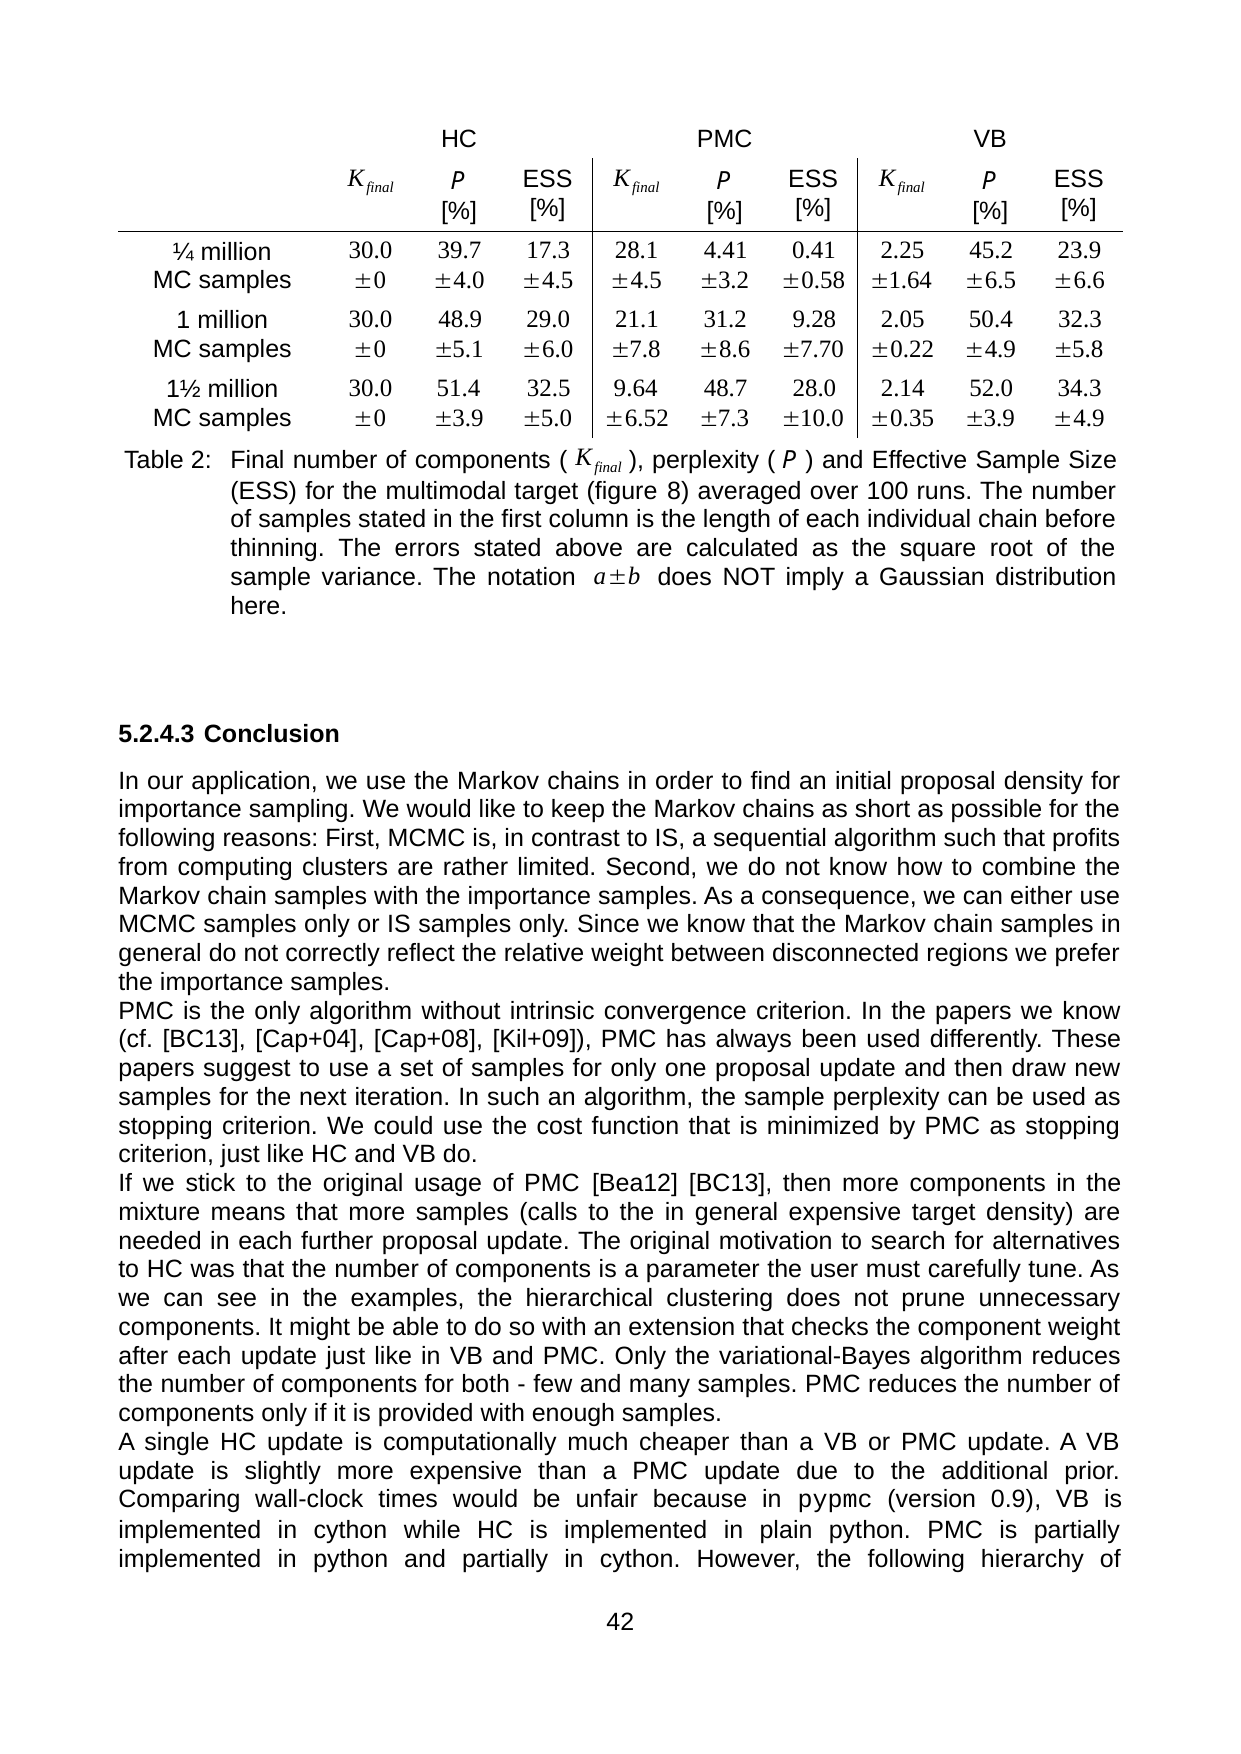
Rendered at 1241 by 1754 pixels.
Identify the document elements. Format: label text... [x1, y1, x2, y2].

table_cell [769, 232, 857, 300]
table_cell [858, 158, 946, 231]
table_cell [858, 369, 946, 438]
text If we stick to the original usage of PMC [Bea12] [BC13], then more components in the mixture means that more samples (calls to the in general expensive target density) are needed in each further proposal update. The original motivation to search for alternatives to HC was that the number of components is a parameter the user must carefully tune. As we can see in the examples, the hierarchical clustering does not prune unnecessary components. It might be able to do so with an extension that checks the component weight after each update just like in VB and PMC. Only the variational-Bayes algorithm reduces the number of components for both - few and many samples. PMC reduces the number of components only if it is provided with enough samples. [118, 1168, 1122, 1427]
table_cell [680, 300, 769, 369]
table_cell [946, 232, 1034, 300]
table_cell [680, 369, 769, 438]
table_cell [%] [680, 158, 769, 231]
table_cell [%] [415, 158, 503, 231]
table_cell ESS [%] [503, 158, 592, 231]
table_cell [326, 158, 414, 231]
subtitle Conclusion [118, 719, 1122, 748]
table_header [118, 118, 326, 158]
table_cell ESS [%] [769, 158, 857, 231]
table_cell [503, 369, 592, 438]
text In our application, we use the Markov chains in order to find an initial proposal density for importance sampling. We would like to keep the Markov chains as short as possible for the following reasons: First, MCMC is, in contrast to IS, a sequential algorithm such that profits from computing clusters are rather limited. Second, we do not know how to combine the Markov chain samples with the importance samples. As a consequence, we can either use MCMC samples only or IS samples only. Since we know that the Markov chain samples in general do not correctly reflect the relative weight between disconnected regions we prefer the importance samples. [118, 766, 1122, 996]
table_cell [680, 232, 769, 300]
table_cell [593, 300, 680, 369]
table_cell [326, 369, 414, 438]
table_cell [769, 369, 857, 438]
table_cell [858, 232, 946, 300]
text PMC is the only algorithm without intrinsic convergence criterion. In the papers we know (cf. [BC13], [Cap+04], [Cap+08], [Kil+09]), PMC has always been used differently. These papers suggest to use a set of samples for only one proposal update and then draw new samples for the next iteration. In such an algorithm, the sample perplexity can be used as stopping criterion. We could use the cost function that is minimized by PMC as stopping criterion, just like HC and VB do. [118, 996, 1122, 1168]
table_cell [326, 300, 414, 369]
table_cell ESS [%] [1034, 158, 1123, 231]
text A single HC update is computationally much cheaper than a VB or PMC update. A VB update is slightly more expensive than a PMC update due to the additional prior. Comparing wall-clock times would be unfair because in pypmc (version 0.9), VB is implemented in cython while HC is implemented in plain python. PMC is partially implemented in python and partially in cython. However, the following hierarchy of [118, 1427, 1122, 1573]
table_cell [593, 158, 680, 231]
table_cell [1034, 369, 1123, 438]
table_cell [415, 232, 503, 300]
table_cell [%] [946, 158, 1034, 231]
table_cell [1034, 300, 1123, 369]
table_cell ¼ million MC samples [118, 232, 326, 300]
table_header VB [857, 118, 1123, 158]
table_cell [593, 232, 680, 300]
table_cell [503, 232, 592, 300]
table_cell 1½ million MC samples [118, 369, 326, 438]
table_cell [118, 158, 326, 231]
table_cell [858, 300, 946, 369]
table_cell [415, 300, 503, 369]
table_cell [415, 369, 503, 438]
table_cell [946, 369, 1034, 438]
table_cell Table 2: Final number of components (), perplexity () and Effective Sample Size (ESS) for the multimodal target (figure 8) averaged over 100 runs. The number of samples stated in the first column is the length of each individual chain before thinning. The errors stated above are calculated as the square root of the sample variance. The notation does NOT imply a Gaussian distribution here. [118, 438, 1123, 684]
table_cell [593, 369, 680, 438]
table_cell 1 million MC samples [118, 300, 326, 369]
table_cell [326, 232, 414, 300]
table_header PMC [592, 118, 857, 158]
table_cell [946, 300, 1034, 369]
table_cell [769, 300, 857, 369]
table_header HC [326, 118, 592, 158]
table_cell [1034, 232, 1123, 300]
table_cell [503, 300, 592, 369]
